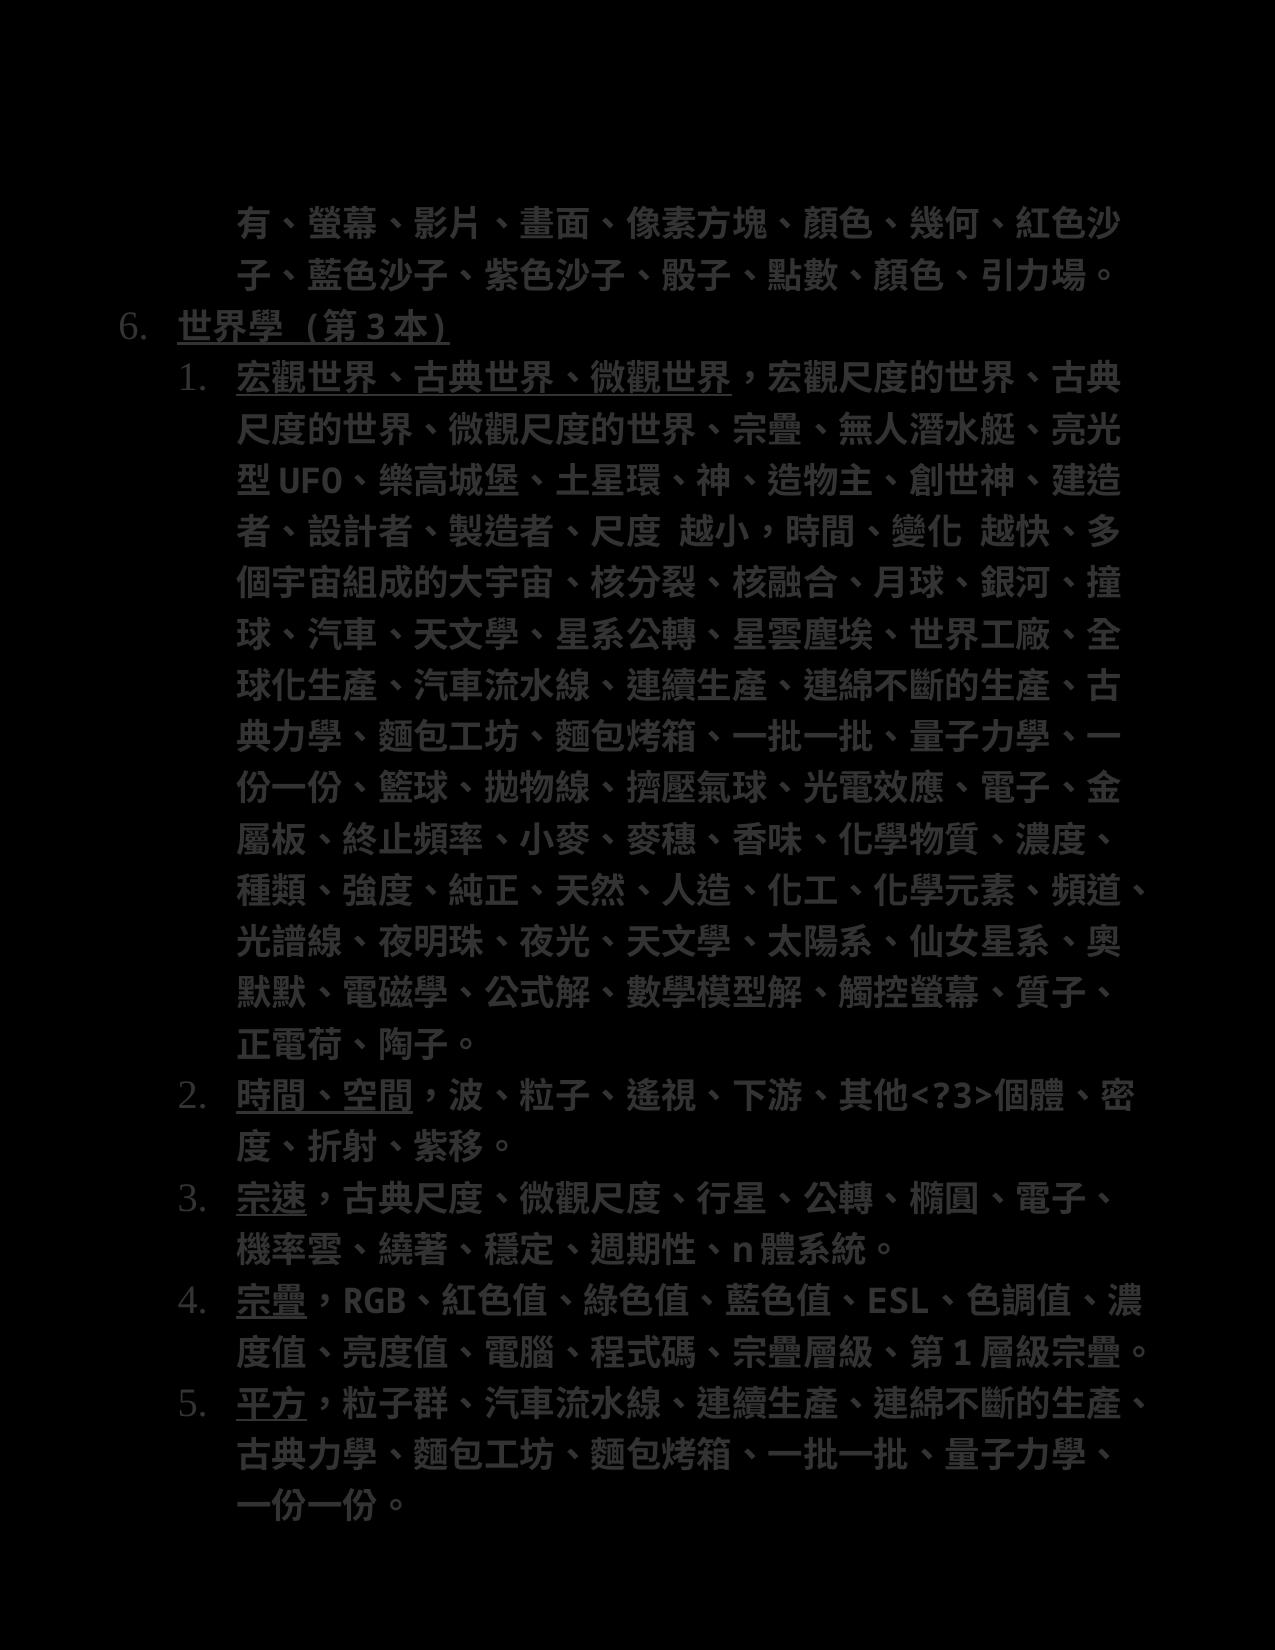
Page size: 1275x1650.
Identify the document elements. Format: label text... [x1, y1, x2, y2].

list 宏觀世界、古典世界、微觀世界，宏觀尺度的世界、古典尺度的世界、微觀尺度的世界、宗疊、無人潛水艇、亮光型UFO、樂高城堡、土星環、神、造物主、創世神、建造者、設計者、製造者、尺度 越小，時間、變化 越快、多個宇宙組成的大宇宙、核分裂、核融合、月球、銀河、撞球、汽車、天文學、星系公轉、星雲塵埃、世界工廠、全球化生產、汽車流水線、連續生產、連綿不斷的生產、古典力學、麵包工坊、麵包烤箱、一批一批、量子力學、一份一份、籃球、拋物線、擠壓氣球、光電效應、電子、金屬板、終止頻率、小麥、麥穗、香味、化學物質、濃度、種類、強度、純正、天然、人造、化工、化學元素、頻道、光譜線、夜明珠、夜光、天文學、太陽系、仙女星系、奧默默、電磁學、公式解、數學模型解、觸控螢幕、質子、正電荷、陶子。 [177, 350, 1157, 1067]
list 世界學 (第3本) [118, 298, 1157, 350]
list 宗疊，RGB、紅色值、綠色值、藍色值、ESL、色調值、濃度值、亮度值、電腦、程式碼、宗疊層級、第1層級宗疊。 [177, 1272, 1157, 1375]
list 宗速，古典尺度、微觀尺度、行星、公轉、橢圓、電子、機率雲、繞著、穩定、週期性、n體系統。 [177, 1170, 1157, 1272]
list 平方，粒子群、汽車流水線、連續生產、連綿不斷的生產、古典力學、麵包工坊、麵包烤箱、一批一批、量子力學、一份一份。 [177, 1375, 1157, 1529]
list 有、螢幕、影片、畫面、像素方塊、顏色、幾何、紅色沙子、藍色沙子、紫色沙子、骰子、點數、顏色、引力場。 [177, 196, 1157, 298]
list 時間、空間，波、粒子、遙視、下游、其他<?3>個體、密度、折射、紫移。 [177, 1067, 1157, 1170]
